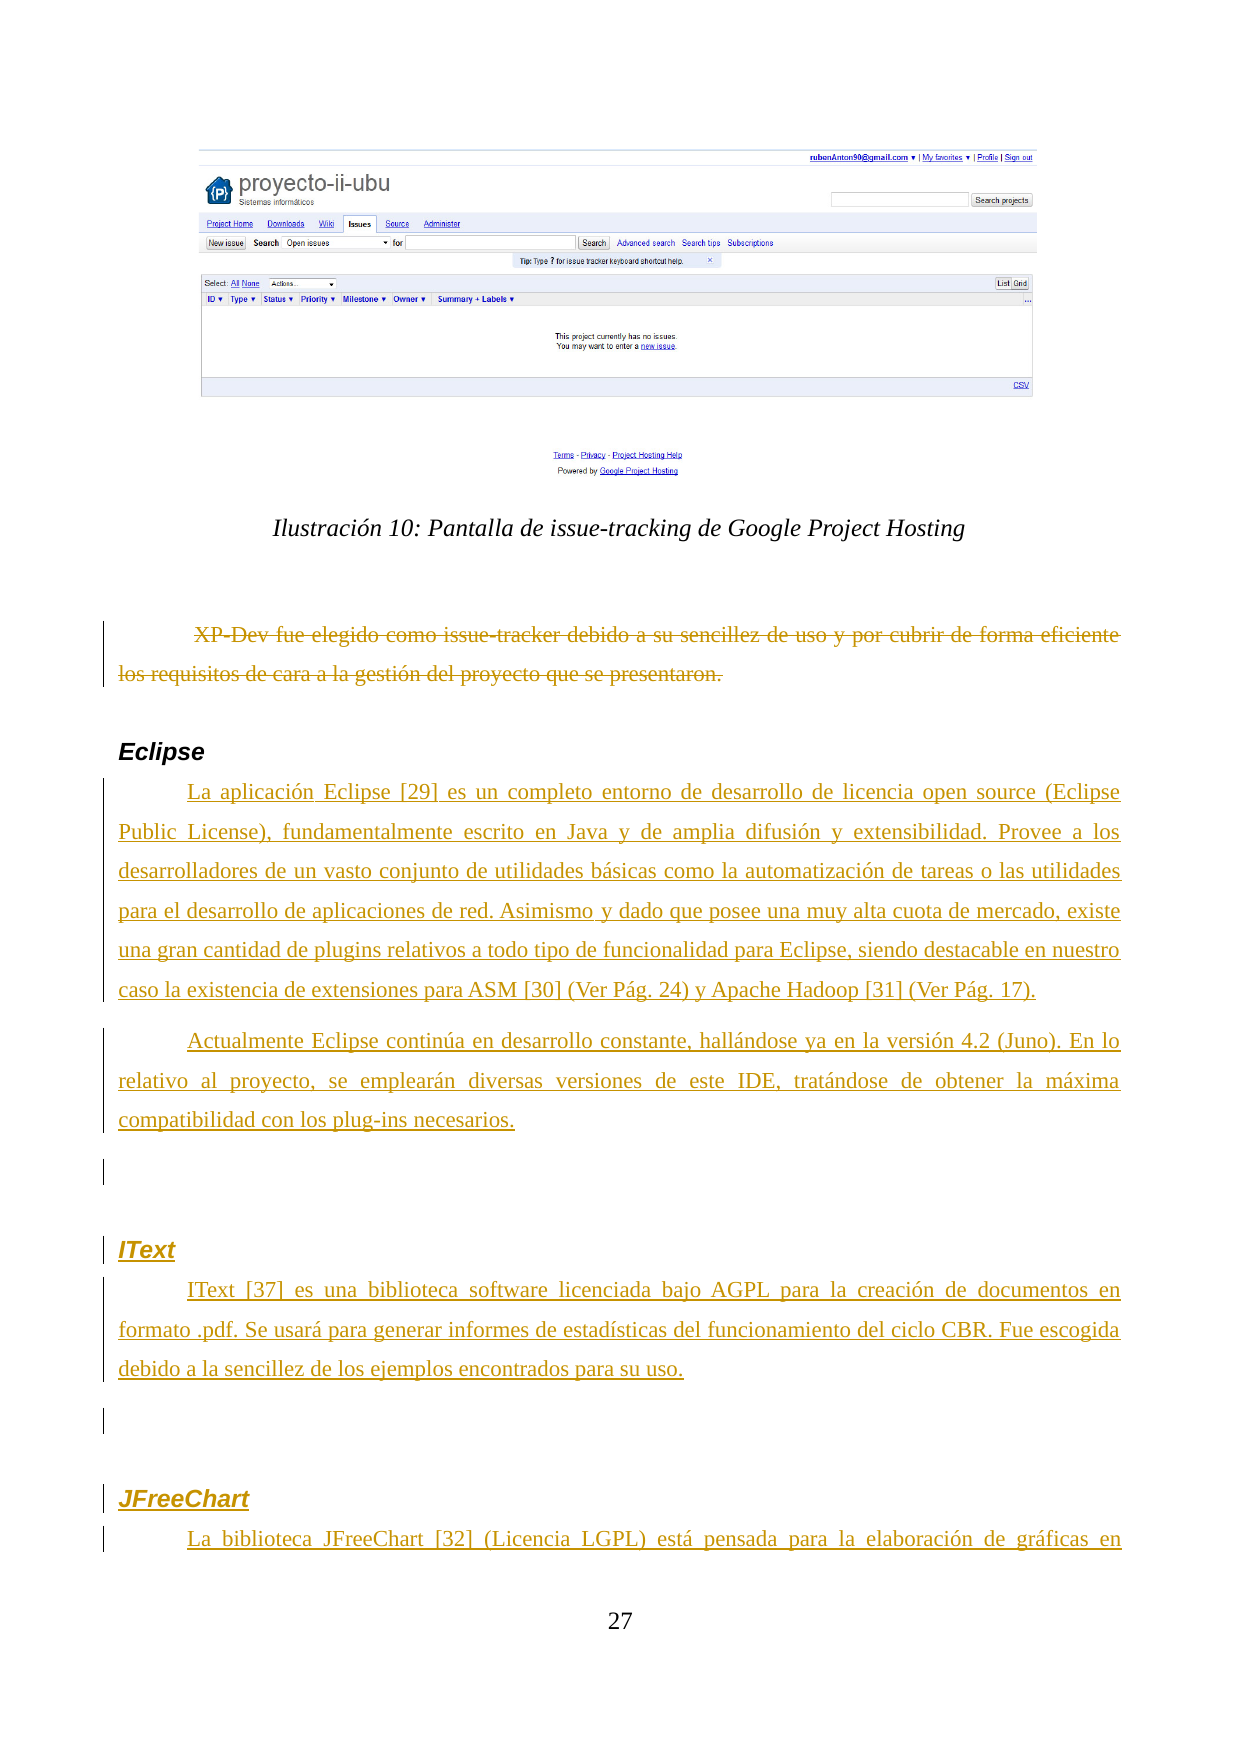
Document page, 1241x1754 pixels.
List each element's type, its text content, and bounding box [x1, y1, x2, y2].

subtitle Eclipse [118, 737, 1122, 766]
text para el desarrollo de aplicaciones de red. Asimismo y dado que posee una muy alta cuota de mercado, existe una gran cantidad de plugins relativos a todo tipo de funcionalidad para Eclipse, siendo destacable en nuestro caso la existencia de extensiones para ASM [30] (Ver Pág. 24) y Apache Hadoop [31] (Ver Pág. 17). [118, 881, 1122, 1002]
text Actualmente Eclipse continúa en desarrollo constante, hallándose ya en la versión 4.2 (Juno). En lo relativo al proyecto, se emplearán diversas versiones de este IDE, tratándose de obtener la máxima compatibilidad con los plug-ins necesarios. [118, 1028, 1122, 1133]
text La biblioteca JFreeChart [32] (Licencia LGPL) está pensada para la elaboración de gráficas en [118, 1526, 1122, 1552]
subtitle JFreeChart [118, 1484, 1122, 1513]
list Ilustración 10: Pantalla de issue-tracking de Google Project Hosting [149, 131, 1091, 542]
picture [198, 149, 1037, 513]
text La aplicación Eclipse [29] es un completo entorno de desarrollo de licencia open source (Eclipse Public License), fundamentalmente escrito en Java y de amplia difusión y extensibilidad. Provee a los desarrolladores de un vasto conjunto de utilidades básicas como la automatización de tareas o las utilidades [118, 778, 1122, 880]
text IText [37] es una biblioteca software licenciada bajo AGPL para la creación de documentos en formato .pdf. Se usará para generar informes de estadísticas del funcionamiento del ciclo CBR. Fue escogida debido a la sencillez de los ejemplos encontrados para su uso. [118, 1277, 1122, 1382]
subtitle IText [118, 1236, 1122, 1264]
